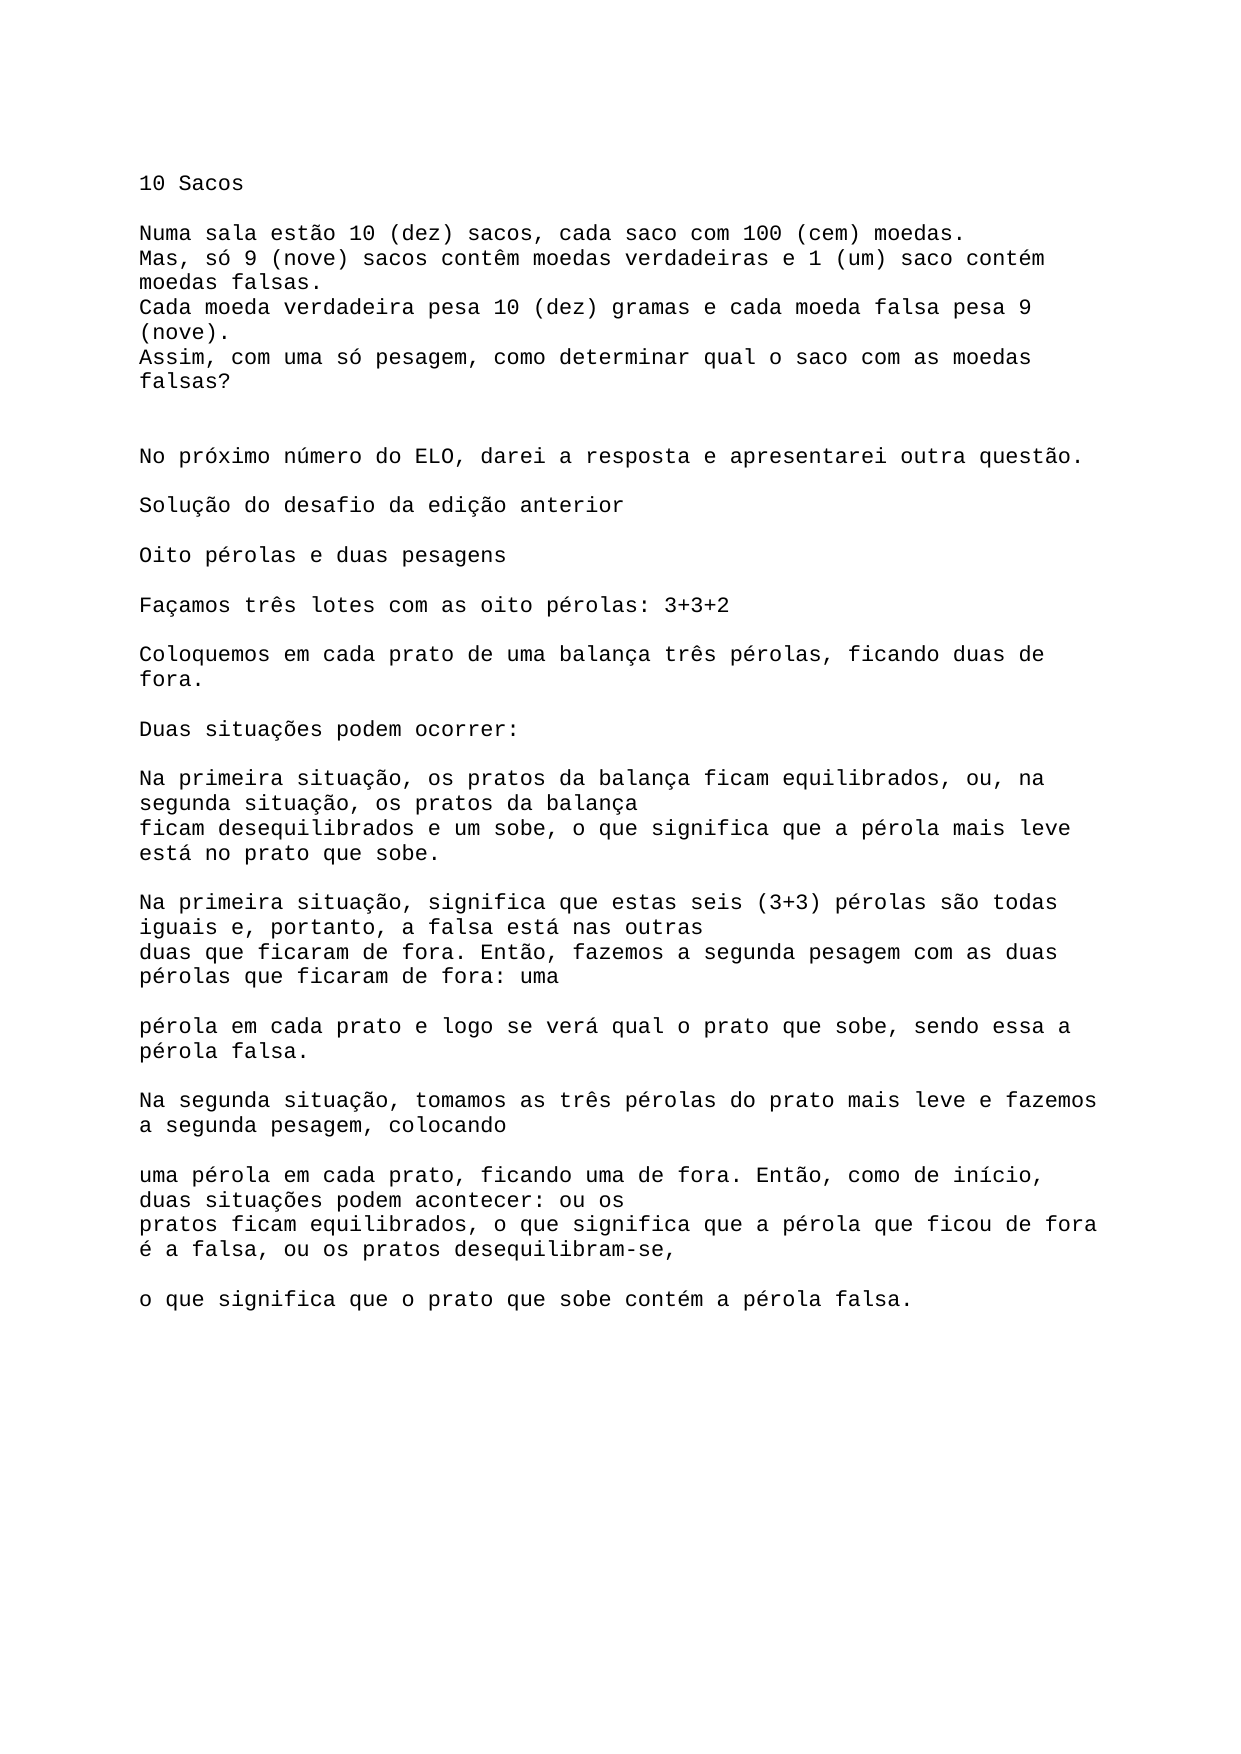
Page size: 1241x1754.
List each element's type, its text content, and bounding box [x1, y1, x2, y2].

text uma pérola em cada prato, ficando uma de fora. Então, como de início, duas situações podem acontecer: ou os [139, 1164, 1101, 1214]
text Oito pérolas e duas pesagens [139, 544, 1101, 569]
text Na segunda situação, tomamos as três pérolas do prato mais leve e fazemos a segunda pesagem, colocando [139, 1090, 1101, 1139]
text Assim, com uma só pesagem, como determinar qual o saco com as moedas falsas? [139, 346, 1101, 396]
text Na primeira situação, os pratos da balança ficam equilibrados, ou, na segunda situação, os pratos da balança [139, 767, 1101, 817]
text Na primeira situação, significa que estas seis (3+3) pérolas são todas iguais e, portanto, a falsa está nas outras [139, 891, 1101, 941]
text Cada moeda verdadeira pesa 10 (dez) gramas e cada moeda falsa pesa 9 (nove). [139, 296, 1101, 346]
text No próximo número do ELO, darei a resposta e apresentarei outra questão. [139, 445, 1101, 470]
text Numa sala estão 10 (dez) sacos, cada saco com 100 (cem) moedas. [139, 222, 1101, 247]
text pratos ficam equilibrados, o que significa que a pérola que ficou de fora é a falsa, ou os pratos desequilibram-se, [139, 1214, 1101, 1263]
text o que significa que o prato que sobe contém a pérola falsa. [139, 1288, 1101, 1313]
text 10 Sacos [139, 172, 1101, 197]
text pérola em cada prato e logo se verá qual o prato que sobe, sendo essa a pérola falsa. [139, 1015, 1101, 1065]
text Mas, só 9 (nove) sacos contêm moedas verdadeiras e 1 (um) saco contém moedas falsas. [139, 247, 1101, 296]
text Duas situações podem ocorrer: [139, 718, 1101, 743]
text duas que ficaram de fora. Então, fazemos a segunda pesagem com as duas pérolas que ficaram de fora: uma [139, 941, 1101, 991]
text Solução do desafio da edição anterior [139, 495, 1101, 519]
text Coloquemos em cada prato de uma balança três pérolas, ficando duas de fora. [139, 643, 1101, 693]
text Façamos três lotes com as oito pérolas: 3+3+2 [139, 594, 1101, 619]
text ficam desequilibrados e um sobe, o que significa que a pérola mais leve está no prato que sobe. [139, 817, 1101, 867]
